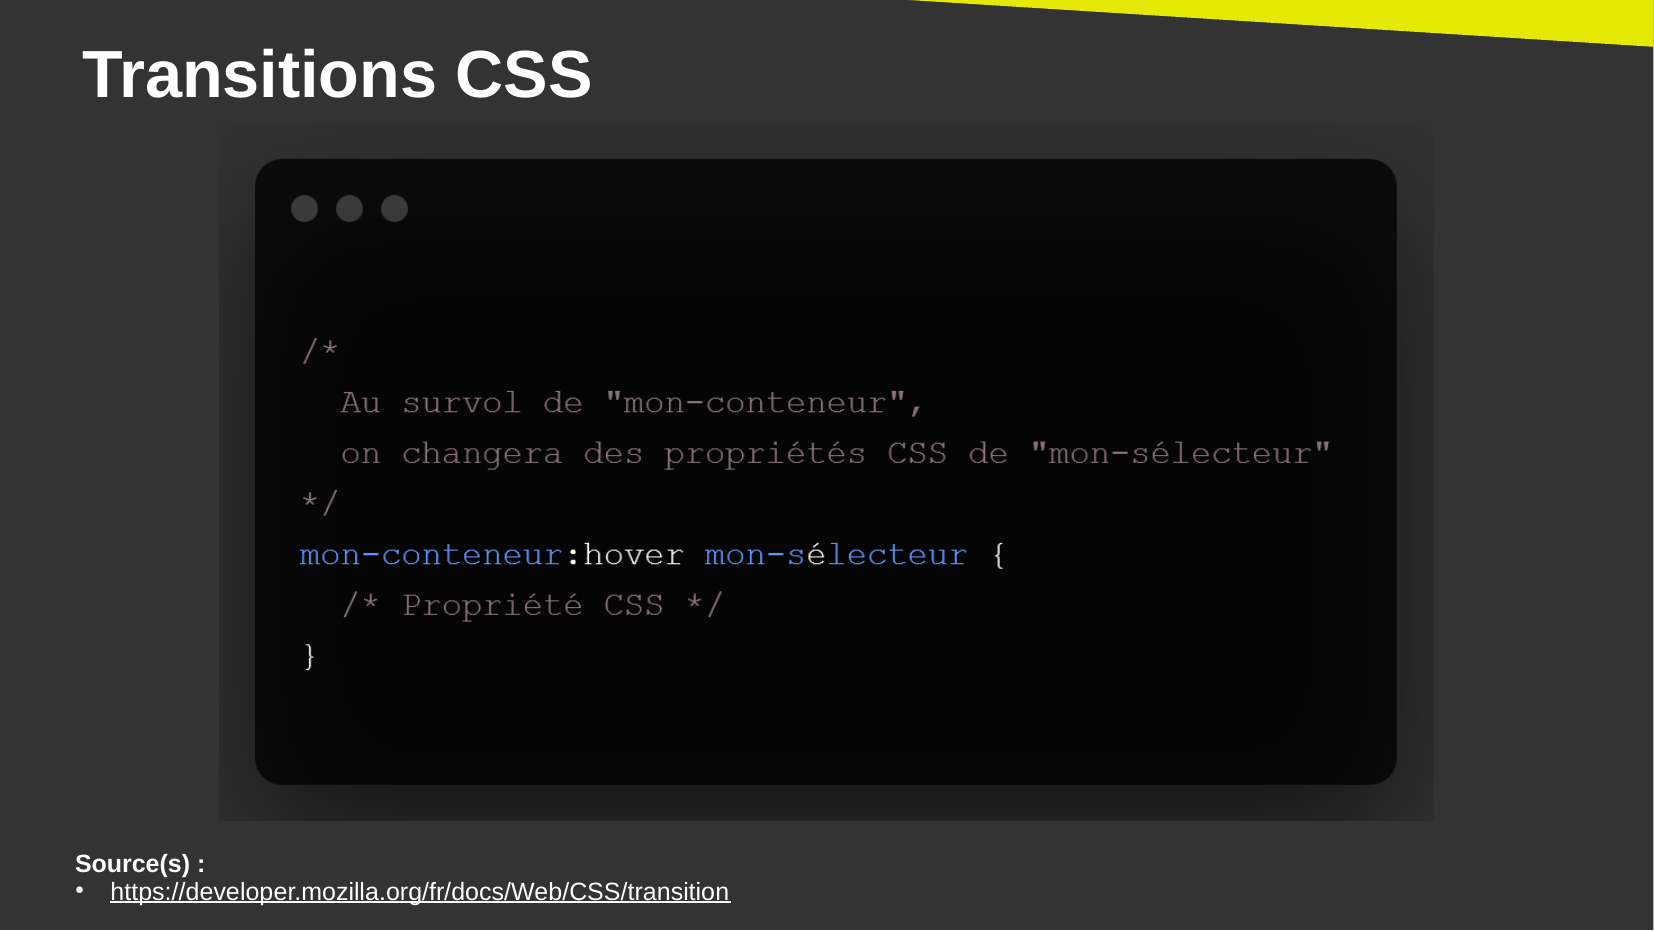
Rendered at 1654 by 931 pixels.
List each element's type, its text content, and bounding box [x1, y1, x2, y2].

text_box [908, 0, 1654, 47]
text_box Source(s) : https://developer.mozilla.org/fr/docs/Web/CSS/transition [60, 841, 1546, 931]
title Transitions CSS [82, 37, 1571, 114]
picture [219, 123, 1434, 821]
